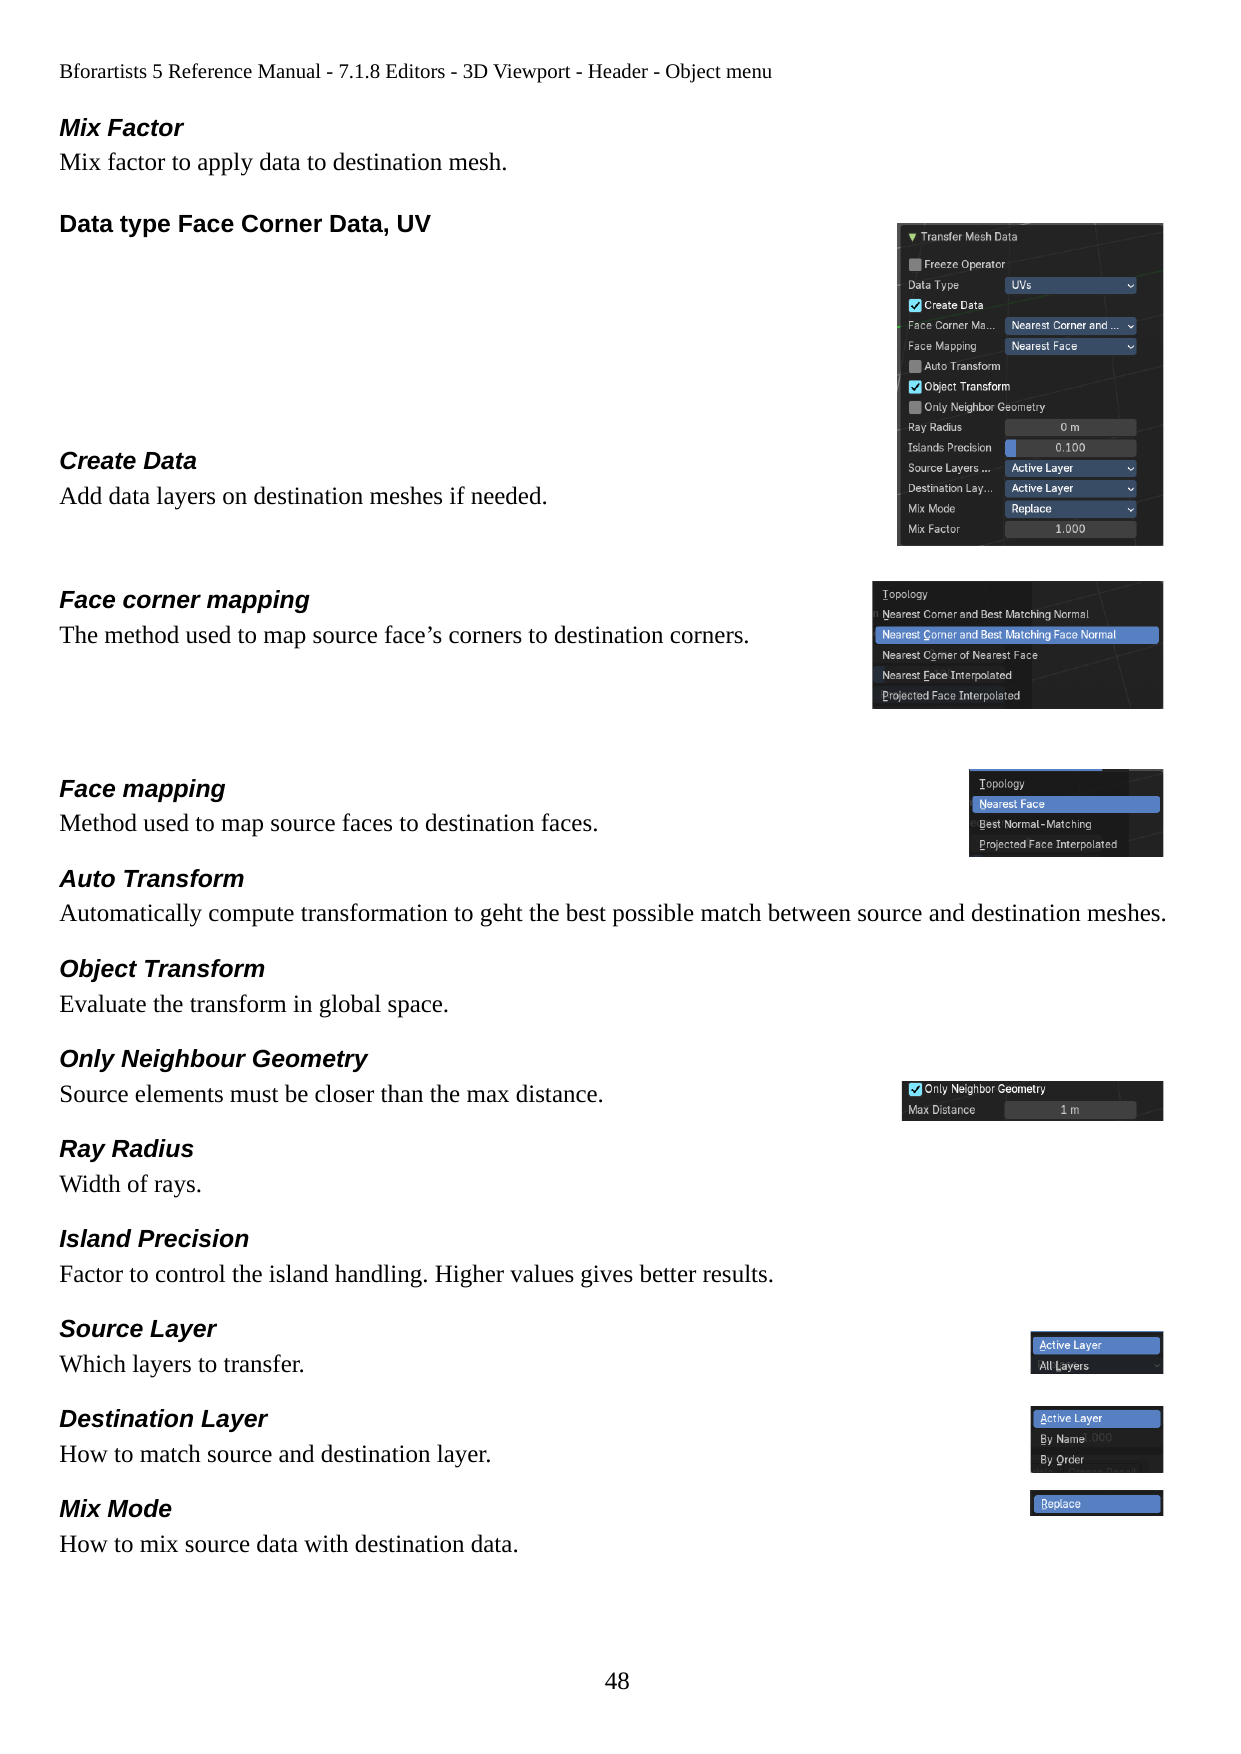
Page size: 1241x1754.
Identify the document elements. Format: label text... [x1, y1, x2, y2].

subtitle Ray Radius [59, 1134, 1181, 1163]
text Factor to control the island handling. Higher values gives better results. [59, 1259, 1181, 1288]
subtitle Face mapping [59, 774, 969, 802]
text Automatically compute transformation to geht the best possible match between source and destination meshes. [59, 898, 1181, 927]
picture [1030, 1490, 1164, 1516]
text Source elements must be closer than the max distance. [59, 1079, 1181, 1107]
subtitle Source Layer [59, 1314, 1181, 1343]
picture [897, 223, 1164, 546]
subtitle Data type Face Corner Data, UV [59, 209, 1181, 237]
text How to mix source data with destination data. [59, 1529, 1181, 1558]
subtitle [1164, 446, 1181, 475]
text Method used to map source faces to destination faces. [59, 808, 969, 837]
text The method used to map source face’s corners to destination corners. [59, 620, 872, 649]
text Which layers to transfer. [59, 1349, 1181, 1378]
picture [1030, 1406, 1164, 1473]
picture [969, 769, 1164, 857]
subtitle [1164, 774, 1181, 802]
subtitle Face corner mapping [59, 585, 872, 614]
subtitle Only Neighbour Geometry [59, 1044, 1181, 1072]
text How to match source and destination layer. [59, 1439, 1030, 1468]
subtitle Island Precision [59, 1224, 1181, 1253]
text Add data layers on destination meshes if needed. [59, 481, 897, 510]
text Mix factor to apply data to destination mesh. [59, 147, 1181, 176]
text Width of rays. [59, 1169, 1181, 1198]
picture [901, 1081, 1164, 1121]
text Evaluate the transform in global space. [59, 989, 1181, 1017]
subtitle Mix Mode [59, 1494, 1181, 1523]
subtitle Destination Layer [59, 1404, 1181, 1433]
subtitle [1164, 585, 1181, 614]
subtitle Auto Transform [59, 864, 1181, 892]
subtitle Mix Factor [59, 113, 1181, 141]
subtitle Object Transform [59, 954, 1181, 982]
subtitle Create Data [59, 446, 897, 475]
picture [1030, 1331, 1164, 1374]
picture [872, 581, 1164, 709]
